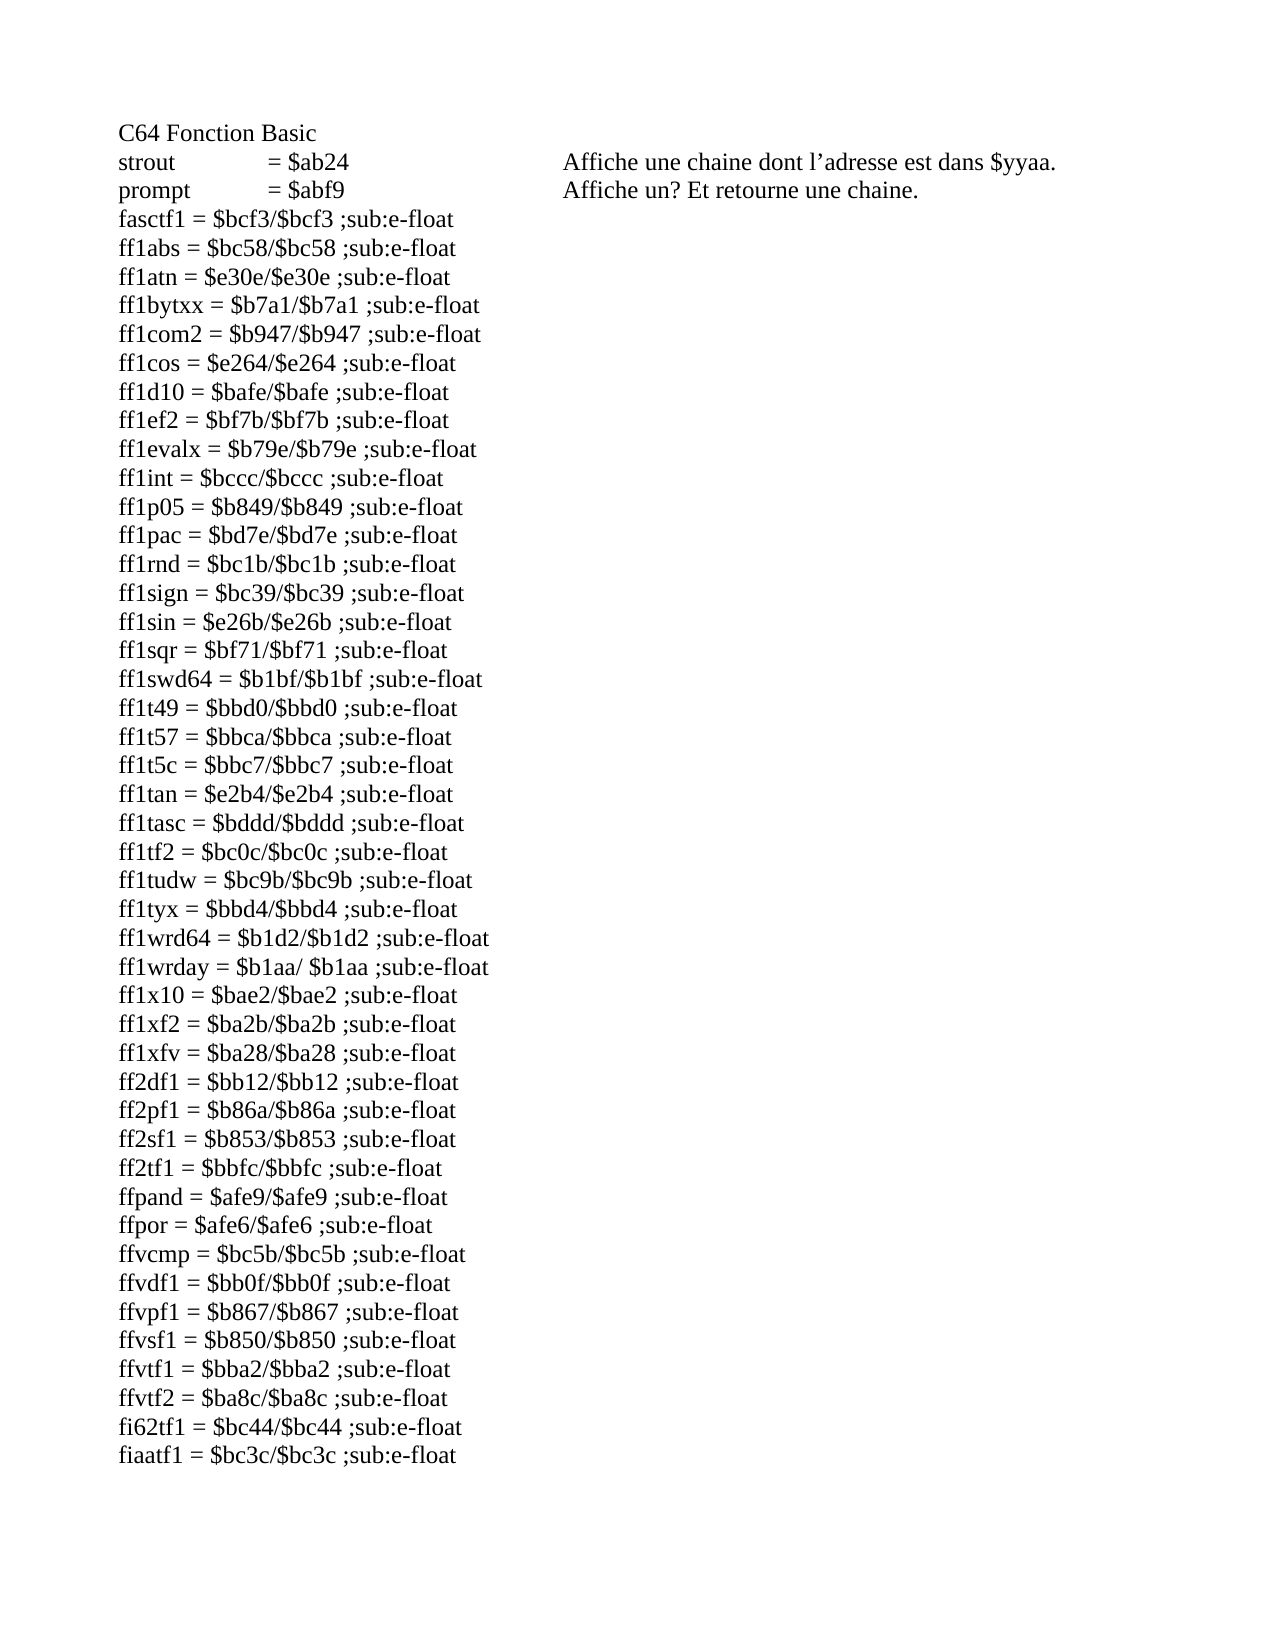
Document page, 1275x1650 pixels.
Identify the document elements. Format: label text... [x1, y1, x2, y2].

text ffvtf1 = $bba2/$bba2 ;sub:e-float [118, 1354, 1157, 1383]
text ffpand = $afe9/$afe9 ;sub:e-float [118, 1182, 1157, 1211]
text ff1tan = $e2b4/$e2b4 ;sub:e-float [118, 779, 1157, 808]
text ff1int = $bccc/$bccc ;sub:e-float [118, 463, 1157, 492]
text ff1cos = $e264/$e264 ;sub:e-float [118, 348, 1157, 377]
text ff1xfv = $ba28/$ba28 ;sub:e-float [118, 1038, 1157, 1067]
text ff1t49 = $bbd0/$bbd0 ;sub:e-float [118, 693, 1157, 722]
text ff1t5c = $bbc7/$bbc7 ;sub:e-float [118, 751, 1157, 779]
text ff1abs = $bc58/$bc58 ;sub:e-float [118, 233, 1157, 262]
text ff2df1 = $bb12/$bb12 ;sub:e-float [118, 1067, 1157, 1096]
text ff1tf2 = $bc0c/$bc0c ;sub:e-float [118, 837, 1157, 866]
text ff1sign = $bc39/$bc39 ;sub:e-float [118, 578, 1157, 607]
text ff1x10 = $bae2/$bae2 ;sub:e-float [118, 981, 1157, 1009]
text ff2sf1 = $b853/$b853 ;sub:e-float [118, 1124, 1157, 1153]
text prompt = $abf9 Affiche un? Et retourne une chaine. [118, 176, 1157, 204]
text ffvdf1 = $bb0f/$bb0f ;sub:e-float [118, 1268, 1157, 1297]
text ff1rnd = $bc1b/$bc1b ;sub:e-float [118, 549, 1157, 578]
text ff1com2 = $b947/$b947 ;sub:e-float [118, 319, 1157, 348]
text ff1evalx = $b79e/$b79e ;sub:e-float [118, 434, 1157, 463]
text ff1tasc = $bddd/$bddd ;sub:e-float [118, 808, 1157, 837]
text ff1bytxx = $b7a1/$b7a1 ;sub:e-float [118, 291, 1157, 319]
text ff1sqr = $bf71/$bf71 ;sub:e-float [118, 636, 1157, 664]
text ff1p05 = $b849/$b849 ;sub:e-float [118, 492, 1157, 521]
text ff2pf1 = $b86a/$b86a ;sub:e-float [118, 1096, 1157, 1124]
text fiaatf1 = $bc3c/$bc3c ;sub:e-float [118, 1441, 1157, 1469]
text ff1swd64 = $b1bf/$b1bf ;sub:e-float [118, 664, 1157, 693]
text ff1tyx = $bbd4/$bbd4 ;sub:e-float [118, 894, 1157, 923]
text ff1wrday = $b1aa/ $b1aa ;sub:e-float [118, 952, 1157, 981]
text ff1sin = $e26b/$e26b ;sub:e-float [118, 607, 1157, 636]
text ffvcmp = $bc5b/$bc5b ;sub:e-float [118, 1239, 1157, 1268]
text ff1xf2 = $ba2b/$ba2b ;sub:e-float [118, 1009, 1157, 1038]
text ff1ef2 = $bf7b/$bf7b ;sub:e-float [118, 406, 1157, 434]
text ffpor = $afe6/$afe6 ;sub:e-float [118, 1211, 1157, 1239]
text ff2tf1 = $bbfc/$bbfc ;sub:e-float [118, 1153, 1157, 1182]
text ffvpf1 = $b867/$b867 ;sub:e-float [118, 1297, 1157, 1326]
text ffvtf2 = $ba8c/$ba8c ;sub:e-float [118, 1383, 1157, 1412]
text fasctf1 = $bcf3/$bcf3 ;sub:e-float [118, 204, 1157, 233]
text strout = $ab24 Affiche une chaine dont l’adresse est dans $yyaa. [118, 147, 1157, 176]
text ff1d10 = $bafe/$bafe ;sub:e-float [118, 377, 1157, 406]
text fi62tf1 = $bc44/$bc44 ;sub:e-float [118, 1412, 1157, 1441]
text ffvsf1 = $b850/$b850 ;sub:e-float [118, 1326, 1157, 1354]
text ff1t57 = $bbca/$bbca ;sub:e-float [118, 722, 1157, 751]
text C64 Fonction Basic [118, 118, 1157, 147]
text ff1tudw = $bc9b/$bc9b ;sub:e-float [118, 866, 1157, 894]
text ff1atn = $e30e/$e30e ;sub:e-float [118, 262, 1157, 291]
text ff1pac = $bd7e/$bd7e ;sub:e-float [118, 521, 1157, 549]
text ff1wrd64 = $b1d2/$b1d2 ;sub:e-float [118, 923, 1157, 952]
